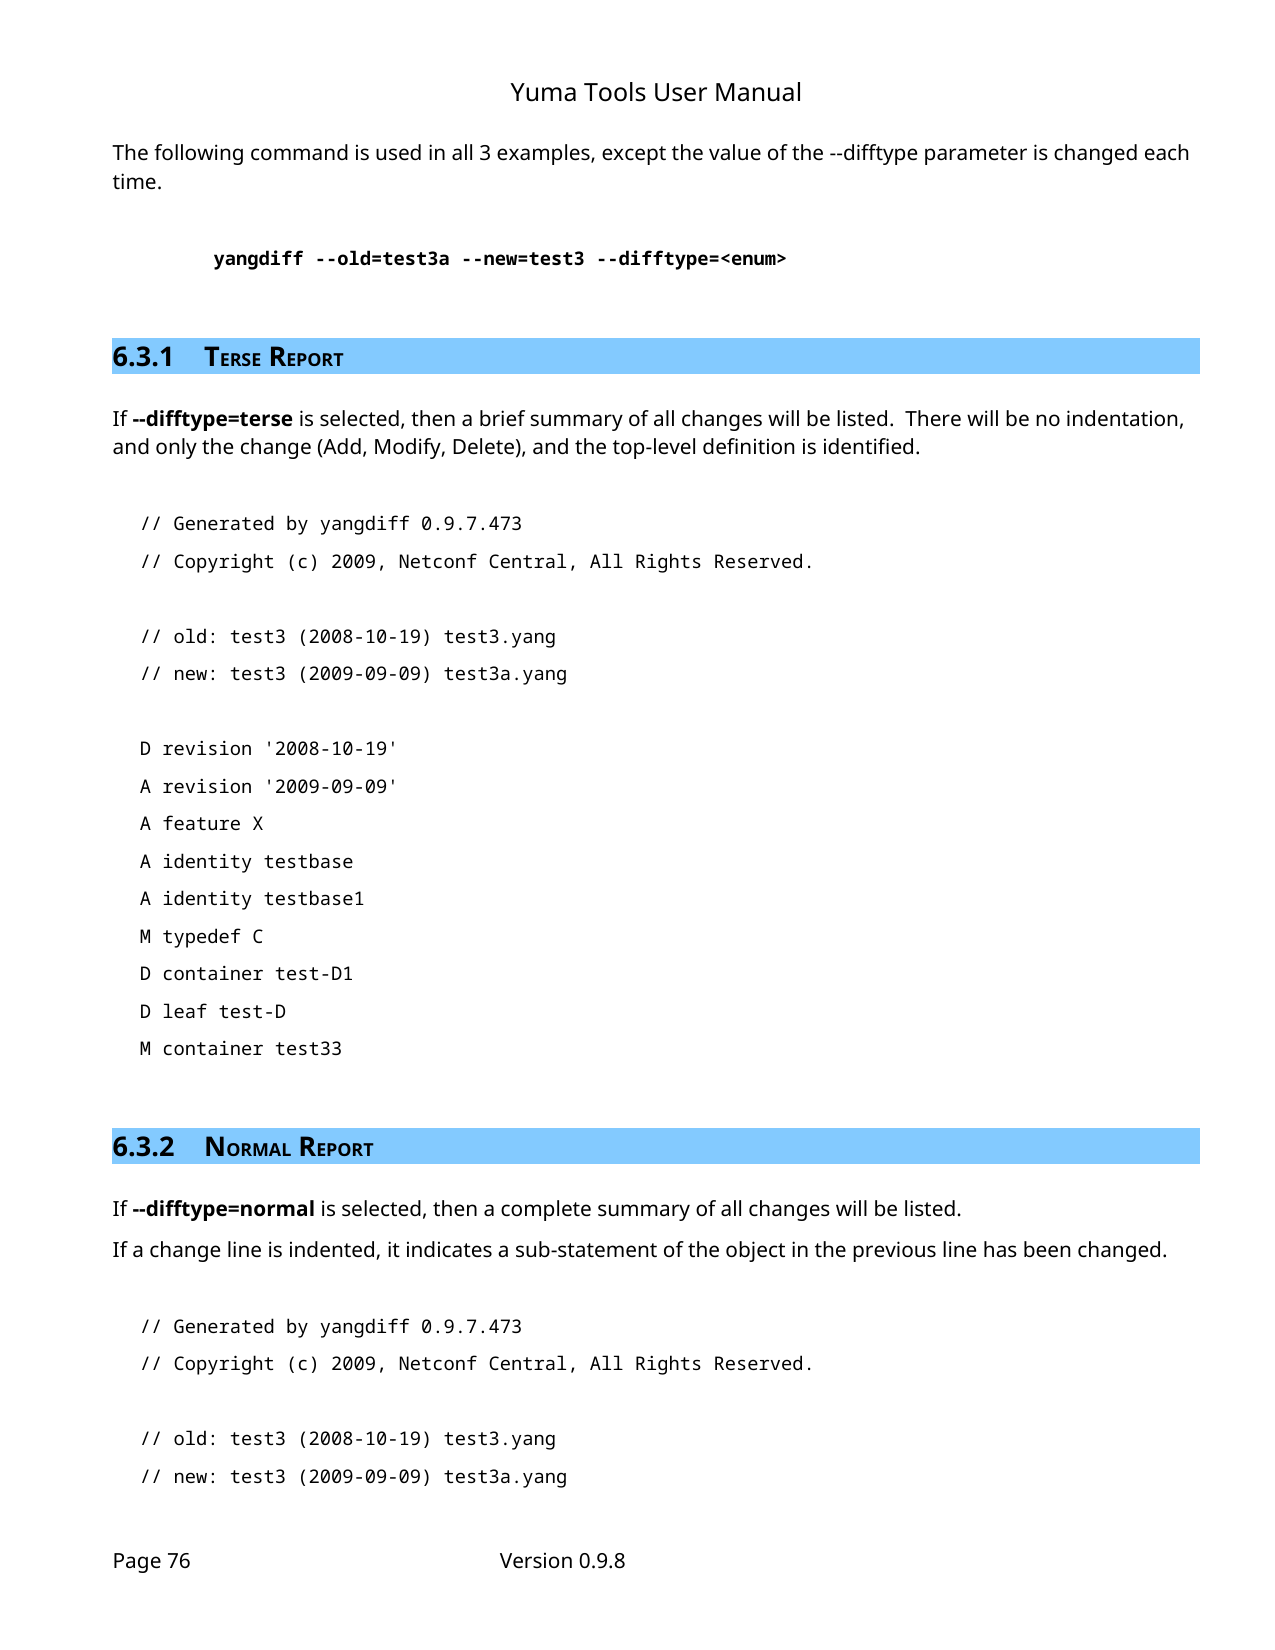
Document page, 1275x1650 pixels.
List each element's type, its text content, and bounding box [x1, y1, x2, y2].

text // Generated by yangdiff 0.9.7.473 [139, 1313, 1200, 1339]
text // Copyright (c) 2009, Netconf Central, All Rights Reserved. [139, 1351, 1200, 1376]
text The following command is used in all 3 examples, except the value of the --difftype parameter is changed each time. [112, 138, 1200, 195]
subtitle Normal Report [112, 1128, 1200, 1164]
text D leaf test-D [139, 998, 1200, 1023]
text // new: test3 (2009-09-09) test3a.yang [139, 661, 1200, 686]
text A identity testbase [139, 848, 1200, 873]
text // new: test3 (2009-09-09) test3a.yang [139, 1463, 1200, 1489]
text yangdiff --old=test3a --new=test3 --difftype=<enum> [139, 245, 1200, 271]
text If a change line is indented, it indicates a sub-statement of the object in the previous line has been changed. [112, 1235, 1200, 1263]
text A feature X [139, 811, 1200, 836]
text A identity testbase1 [139, 886, 1200, 911]
text // old: test3 (2008-10-19) test3.yang [139, 1426, 1200, 1451]
text // Generated by yangdiff 0.9.7.473 [139, 511, 1200, 536]
text M typedef C [139, 923, 1200, 948]
text M container test33 [139, 1036, 1200, 1061]
text A revision '2009-09-09' [139, 773, 1200, 798]
subtitle Terse Report [112, 338, 1200, 374]
text If --difftype=terse is selected, then a brief summary of all changes will be listed. There will be no indentation, and only the change (Add, Modify, Delete), and the top-level definition is identified. [112, 404, 1200, 461]
text If --difftype=normal is selected, then a complete summary of all changes will be listed. [112, 1194, 1200, 1222]
text // old: test3 (2008-10-19) test3.yang [139, 623, 1200, 648]
text D revision '2008-10-19' [139, 736, 1200, 761]
text // Copyright (c) 2009, Netconf Central, All Rights Reserved. [139, 548, 1200, 573]
text D container test-D1 [139, 961, 1200, 986]
